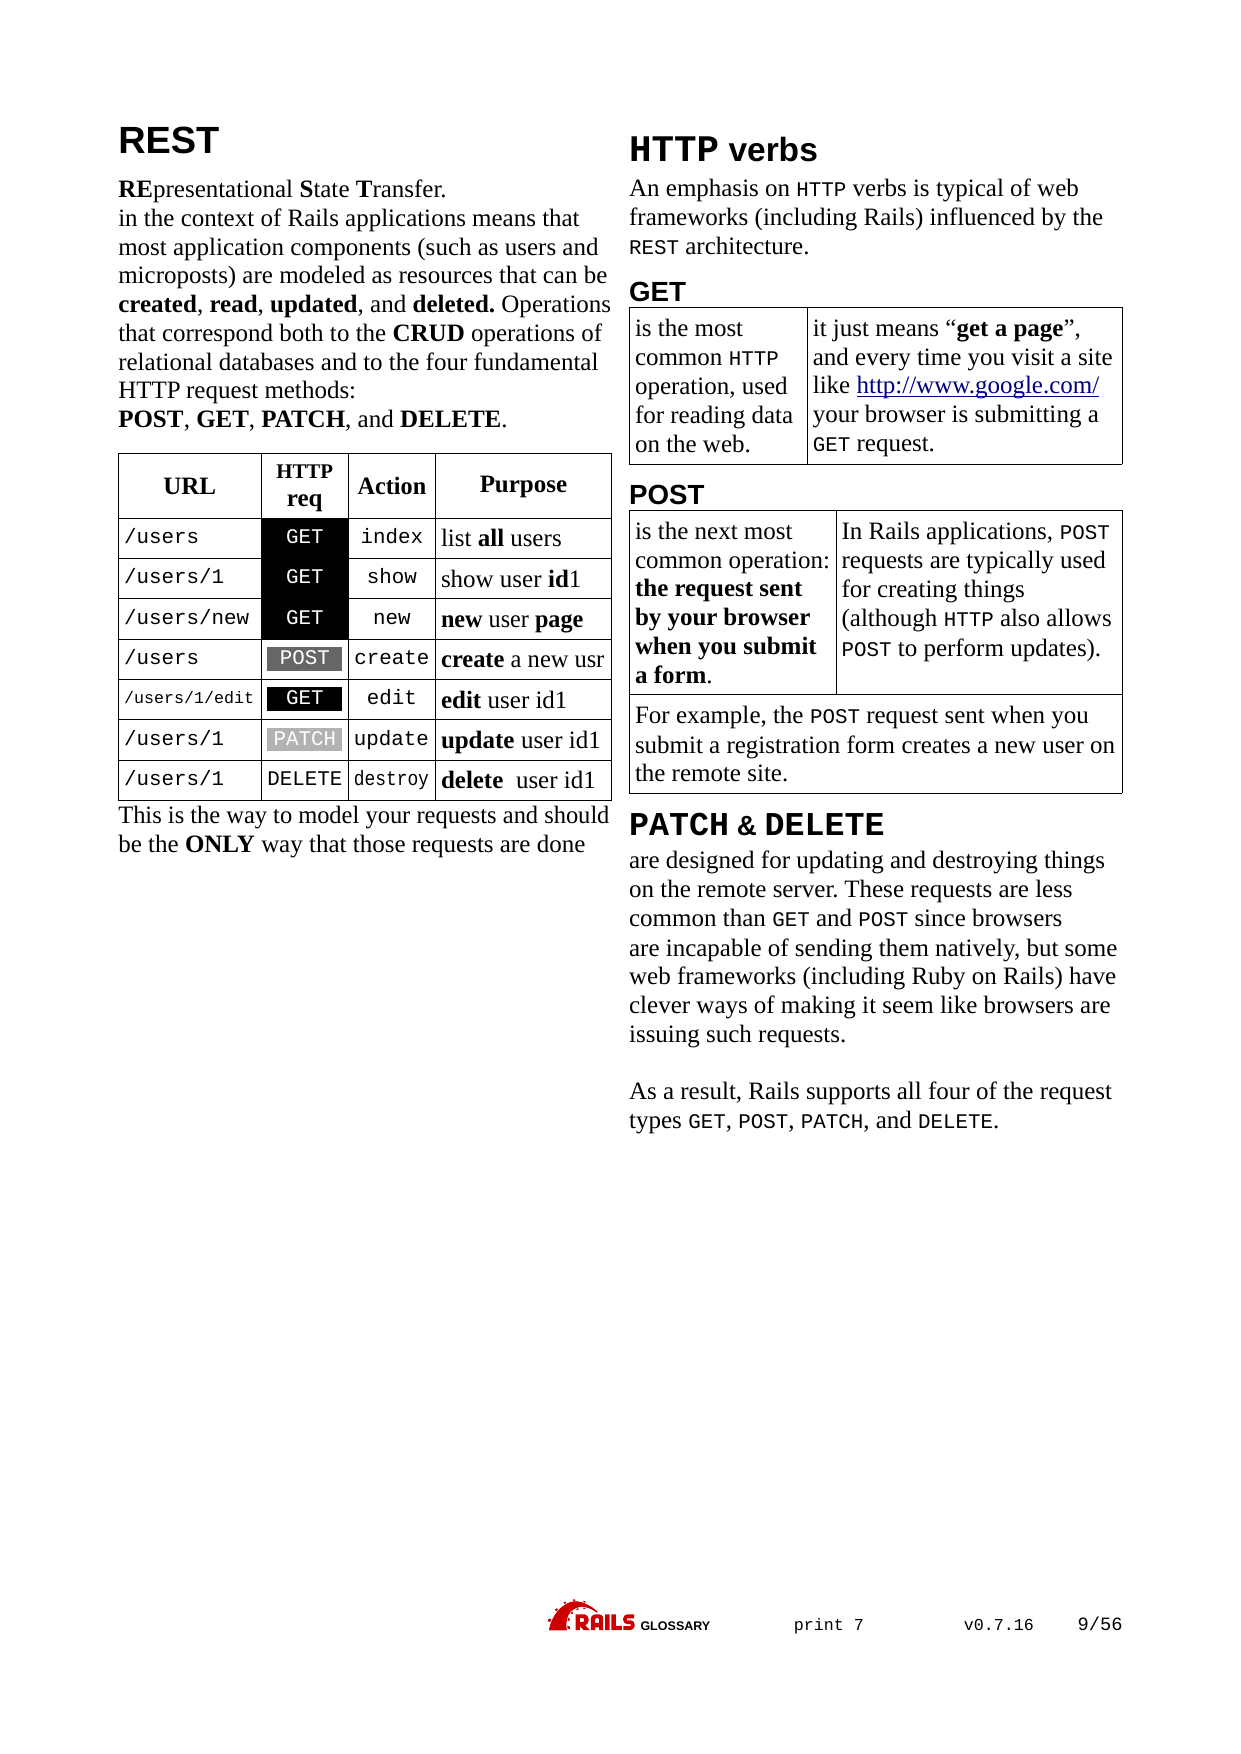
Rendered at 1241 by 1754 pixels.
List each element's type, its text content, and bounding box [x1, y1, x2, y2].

text POST, GET, PATCH, and DELETE. [118, 404, 611, 433]
subtitle REST [118, 118, 611, 162]
table_cell /users/1 [119, 559, 261, 598]
table_cell edit [349, 680, 435, 719]
subtitle POST [629, 478, 1122, 510]
table_cell DELETE [262, 761, 348, 800]
text are incapable of sending them natively, but some web frameworks (including Ruby on Rails) have clever ways of making it seem like browsers are issuing such requests. [629, 933, 1122, 1048]
table_cell GET [262, 599, 348, 639]
table_header In Rails applications, POST requests are typically used for creating things (although HTTP also allows POST to perform updates). [837, 511, 1122, 694]
table_cell PATCH [262, 720, 348, 759]
table_cell GET [262, 559, 348, 598]
table_cell show [349, 559, 435, 598]
table_cell show user id1 [436, 559, 611, 598]
table_header Purpose [436, 454, 611, 518]
table_cell new [349, 599, 435, 639]
table_cell /users [119, 519, 261, 558]
table_cell destroy [349, 761, 435, 800]
table_cell create [349, 640, 435, 679]
table_header it just means “get a page”, and every time you visit a site like http://www.google.com/ your browser is submitting a GET request. [808, 308, 1122, 463]
table_cell index [349, 519, 435, 558]
text are designed for updating and destroying things on the remote server. These requests are less common than GET and POST since browsers [629, 846, 1122, 933]
table_cell /users/1/edit [119, 680, 261, 719]
text This is the way to model your requests and should be the ONLY way that those requests are done [118, 801, 611, 857]
table_cell delete user id1 [436, 761, 611, 800]
table_cell create a new usr [436, 640, 611, 679]
table_cell /users/new [119, 599, 261, 639]
table_cell update [349, 720, 435, 759]
text An emphasis on HTTP verbs is typical of web frameworks (including Rails) influenced by the REST architecture. [629, 173, 1122, 261]
table_cell list all users [436, 519, 611, 558]
table_cell edit user id1 [436, 680, 611, 719]
table_header is the next most common operation: the request sent by your browser when you submit a form. [630, 511, 836, 694]
text REpresentational State Transfer. [118, 174, 611, 203]
table_cell /users/1 [119, 720, 261, 759]
subtitle GET [629, 275, 1122, 307]
table_cell GET [262, 519, 348, 558]
table_header Action [349, 454, 435, 518]
subtitle PATCH & DELETE [629, 808, 1122, 846]
text in the context of Rails applications means that most application components (such as users and microposts) are modeled as resources that can be created, read, updated, and deleted. Operations that correspond both to the CRUD operations of relational databases and to the four fundamental HTTP request methods: [118, 203, 611, 404]
table_cell GET [262, 680, 348, 719]
table_cell For example, the POST request sent when you submit a registration form creates a new user on the remote site. [630, 695, 1122, 793]
table_cell POST [262, 640, 348, 679]
table_cell update user id1 [436, 720, 611, 759]
table_cell /users/1 [119, 761, 261, 800]
table_header URL [119, 454, 261, 518]
subtitle HTTP verbs [629, 130, 1122, 173]
table_cell /users [119, 640, 261, 679]
text As a result, Rails supports all four of the request types GET, POST, PATCH, and DELETE. [629, 1076, 1122, 1135]
table_cell new user page [436, 599, 611, 639]
table_header is the most common HTTP operation, used for reading data on the web. [630, 308, 807, 463]
table_header HTTP req [262, 454, 348, 518]
